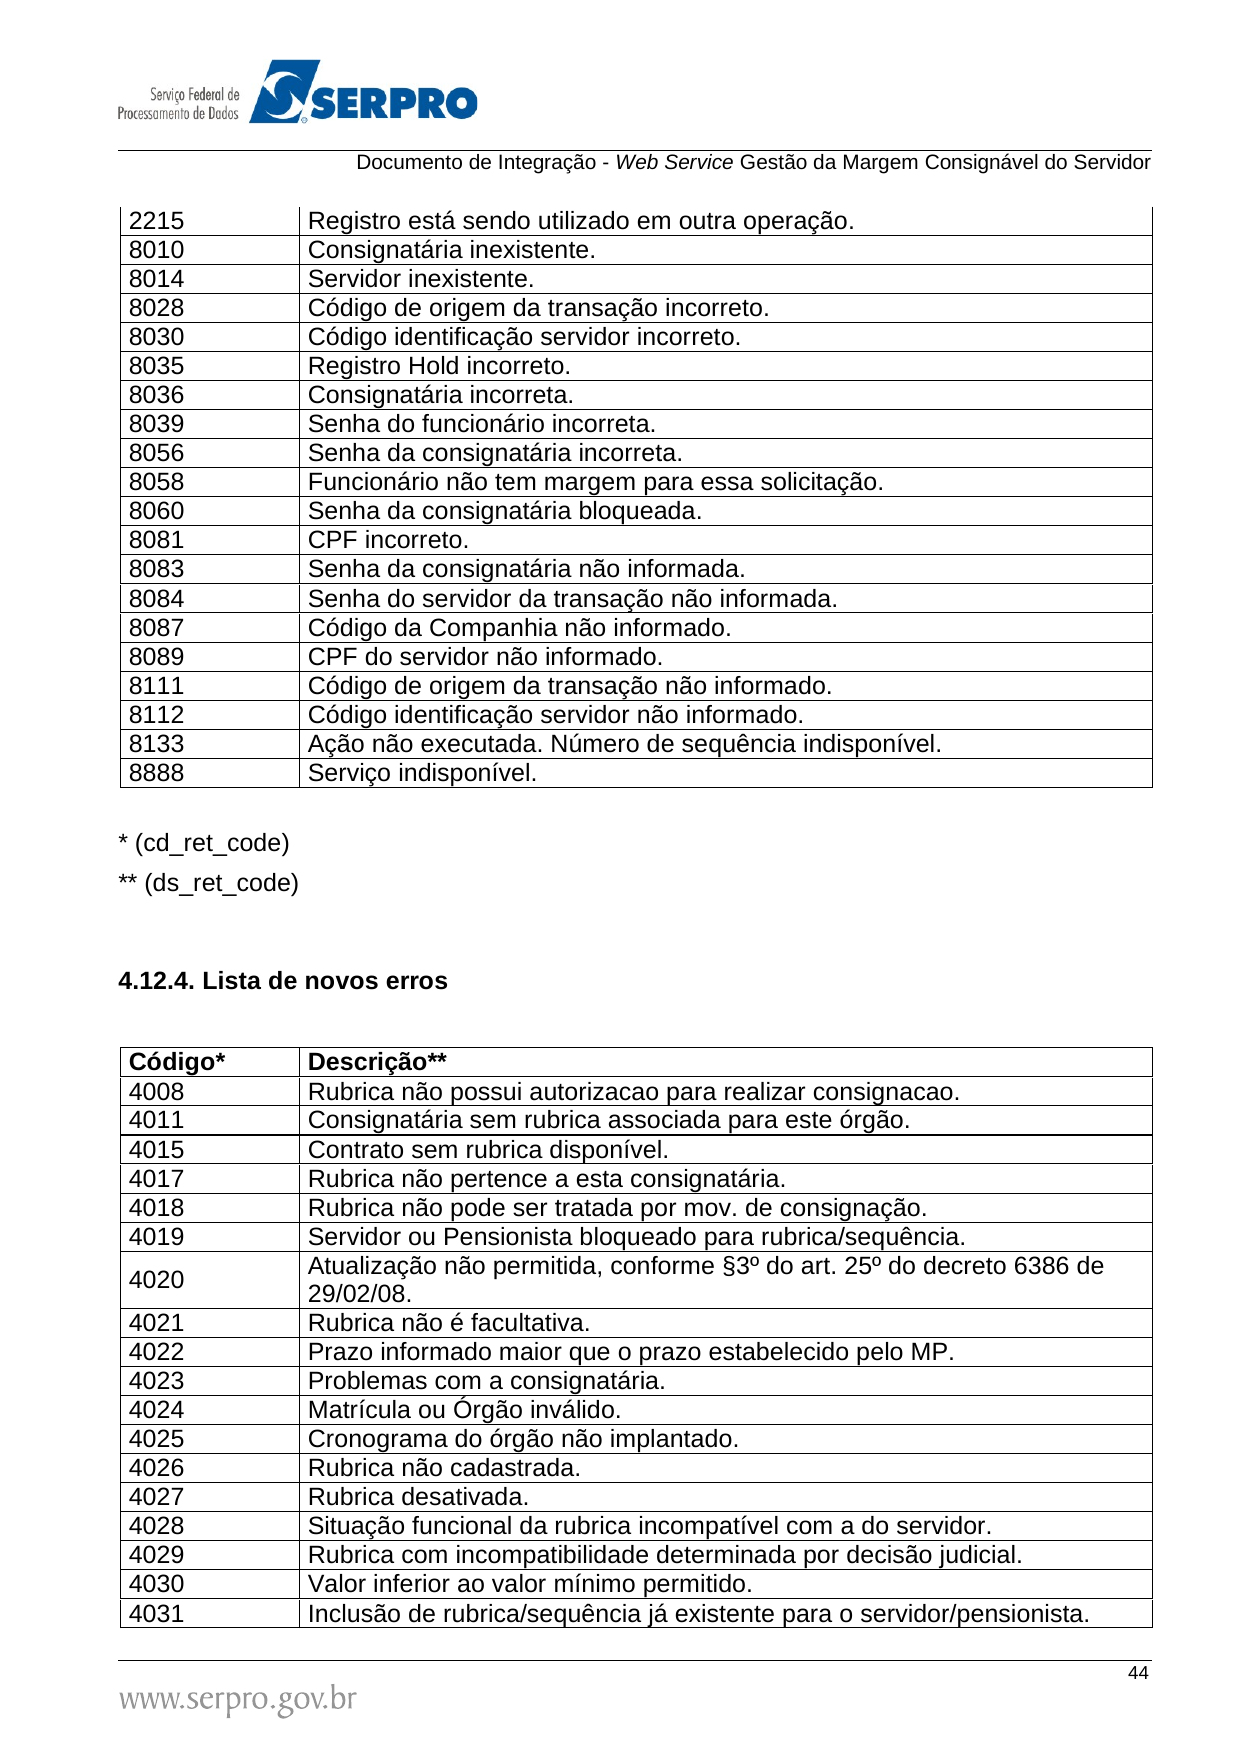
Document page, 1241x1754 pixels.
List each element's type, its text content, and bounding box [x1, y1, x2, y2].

table_cell Senha da consignatária bloqueada. [300, 497, 1152, 525]
table_cell 8056 [121, 439, 299, 467]
table_cell Atualização não permitida, conforme §3º do art. 25º do decreto 6386 de 29/02/08. [300, 1252, 1152, 1308]
table_cell 8081 [121, 526, 299, 554]
table_cell 4024 [121, 1396, 299, 1424]
table_cell Registro Hold incorreto. [300, 352, 1152, 380]
table_cell Senha da consignatária não informada. [300, 555, 1152, 583]
table_cell CPF incorreto. [300, 526, 1152, 554]
table_cell 2215 [121, 207, 299, 235]
table_header Descrição** [300, 1048, 1152, 1076]
table_cell Consignatária inexistente. [300, 236, 1152, 264]
table_cell Servidor inexistente. [300, 265, 1152, 293]
table_cell Prazo informado maior que o prazo estabelecido pelo MP. [300, 1338, 1152, 1366]
table_cell 8036 [121, 381, 299, 409]
table_header Código* [121, 1048, 299, 1076]
table_cell Código identificação servidor incorreto. [300, 323, 1152, 351]
table_cell 8010 [121, 236, 299, 264]
table_cell Rubrica desativada. [300, 1483, 1152, 1511]
table_cell 4029 [121, 1541, 299, 1569]
table_cell Inclusão de rubrica/sequência já existente para o servidor/pensionista. [300, 1600, 1152, 1627]
text ** (ds_ret_code) [118, 869, 1152, 897]
table_cell CPF do servidor não informado. [300, 643, 1152, 671]
table_cell 4030 [121, 1570, 299, 1598]
table_cell Rubrica não pertence a esta consignatária. [300, 1165, 1152, 1193]
table_cell Valor inferior ao valor mínimo permitido. [300, 1570, 1152, 1598]
table_cell 4025 [121, 1425, 299, 1453]
table_cell Rubrica não é facultativa. [300, 1309, 1152, 1337]
table_cell 8087 [121, 614, 299, 642]
table_cell 4019 [121, 1223, 299, 1251]
text * (cd_ret_code) [118, 828, 1152, 856]
table_cell Rubrica não cadastrada. [300, 1454, 1152, 1482]
table_cell 4028 [121, 1512, 299, 1540]
table_cell Código de origem da transação não informado. [300, 672, 1152, 700]
table_cell Rubrica não possui autorizacao para realizar consignacao. [300, 1078, 1152, 1105]
table_cell 8084 [121, 585, 299, 612]
table_cell Matrícula ou Órgão inválido. [300, 1396, 1152, 1424]
table_cell Código identificação servidor não informado. [300, 701, 1152, 729]
table_cell 8030 [121, 323, 299, 351]
table_cell 4021 [121, 1309, 299, 1337]
table_cell 8060 [121, 497, 299, 525]
table_cell 8035 [121, 352, 299, 380]
table_cell 4017 [121, 1165, 299, 1193]
table_cell 4015 [121, 1136, 299, 1163]
table_cell 4023 [121, 1367, 299, 1395]
table_cell 8039 [121, 410, 299, 438]
table_cell 8133 [121, 730, 299, 758]
table_cell Contrato sem rubrica disponível. [300, 1136, 1152, 1163]
table_cell Cronograma do órgão não implantado. [300, 1425, 1152, 1453]
table_cell 8112 [121, 701, 299, 729]
table_cell 8028 [121, 294, 299, 322]
table_cell Consignatária incorreta. [300, 381, 1152, 409]
table_cell 4011 [121, 1106, 299, 1134]
table_cell Registro está sendo utilizado em outra operação. [300, 207, 1152, 235]
table_cell 4022 [121, 1338, 299, 1366]
table_cell Senha do servidor da transação não informada. [300, 585, 1152, 612]
table_cell Servidor ou Pensionista bloqueado para rubrica/sequência. [300, 1223, 1152, 1251]
table_cell Situação funcional da rubrica incompatível com a do servidor. [300, 1512, 1152, 1540]
table_cell 8014 [121, 265, 299, 293]
table_cell Problemas com a consignatária. [300, 1367, 1152, 1395]
table_cell Rubrica não pode ser tratada por mov. de consignação. [300, 1194, 1152, 1222]
table_cell Funcionário não tem margem para essa solicitação. [300, 468, 1152, 496]
table_cell 4027 [121, 1483, 299, 1511]
table_cell Consignatária sem rubrica associada para este órgão. [300, 1106, 1152, 1134]
table_cell 4031 [121, 1600, 299, 1627]
table_cell Rubrica com incompatibilidade determinada por decisão judicial. [300, 1541, 1152, 1569]
table_cell 8058 [121, 468, 299, 496]
table_cell 8111 [121, 672, 299, 700]
table_cell 4008 [121, 1078, 299, 1105]
table_cell 4020 [121, 1252, 299, 1308]
table_cell Senha do funcionário incorreta. [300, 410, 1152, 438]
table_cell Código da Companhia não informado. [300, 614, 1152, 642]
table_cell 8083 [121, 555, 299, 583]
table_cell Serviço indisponível. [300, 759, 1152, 787]
table_cell Ação não executada. Número de sequência indisponível. [300, 730, 1152, 758]
table_cell Código de origem da transação incorreto. [300, 294, 1152, 322]
table_cell Senha da consignatária incorreta. [300, 439, 1152, 467]
table_cell 8888 [121, 759, 299, 787]
picture [118, 59, 478, 124]
table_cell 4026 [121, 1454, 299, 1482]
table_cell 8089 [121, 643, 299, 671]
table_cell 4018 [121, 1194, 299, 1222]
subtitle Lista de novos erros [118, 967, 1152, 995]
